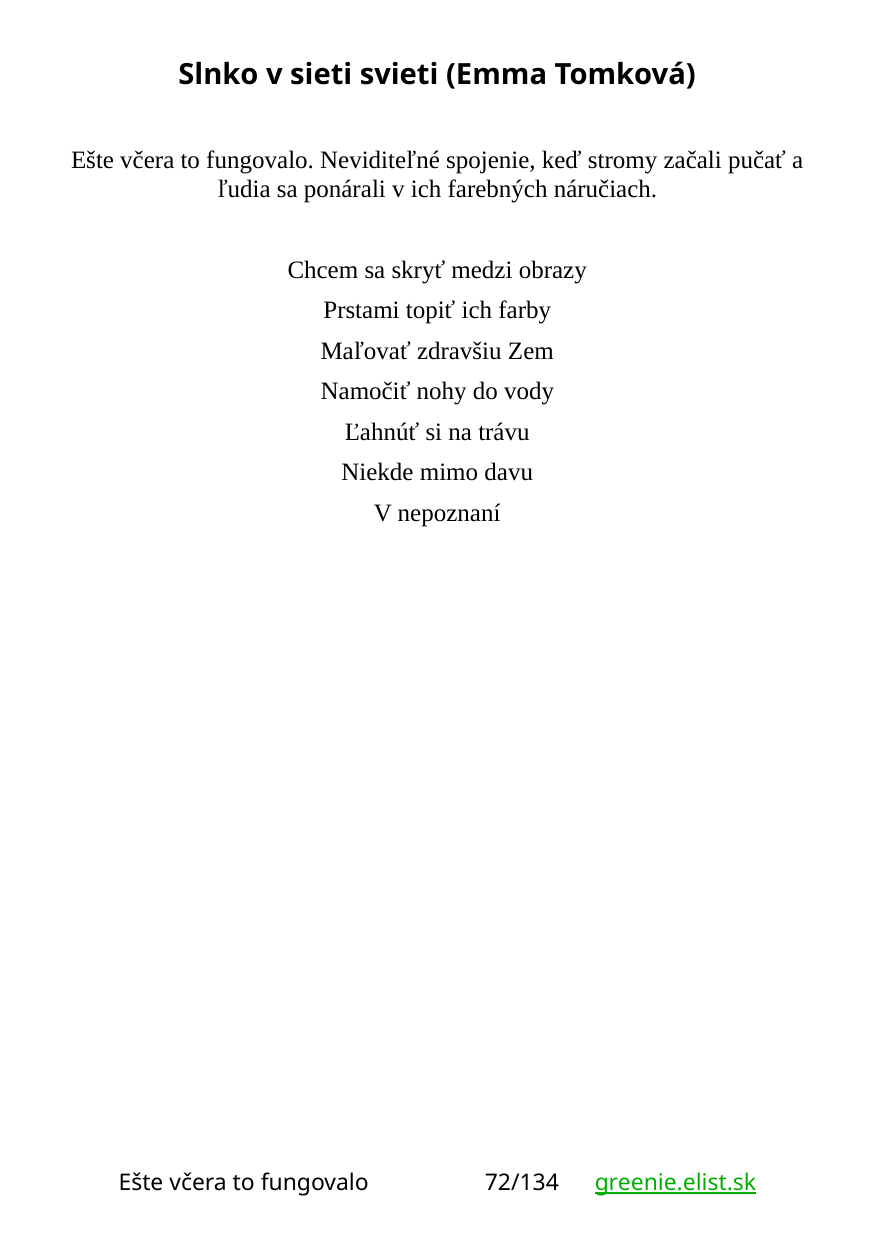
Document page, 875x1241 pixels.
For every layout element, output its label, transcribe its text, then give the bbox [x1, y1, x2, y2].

text V nepoznaní [41, 498, 833, 527]
text Namočiť nohy do vody [41, 376, 833, 405]
text Ľahnúť si na trávu [41, 417, 833, 446]
text Ešte včera to fungovalo. Neviditeľné spojenie, keď stromy začali pučať a ľudia sa ponárali v ich farebných náručiach. [41, 145, 833, 203]
subtitle Slnko v sieti svieti (Emma Tomková) [41, 53, 833, 93]
text Niekde mimo davu [41, 457, 833, 486]
text Prstami topiť ich farby [41, 295, 833, 324]
text Chcem sa skryť medzi obrazy [41, 255, 833, 284]
text Maľovať zdravšiu Zem [41, 336, 833, 365]
